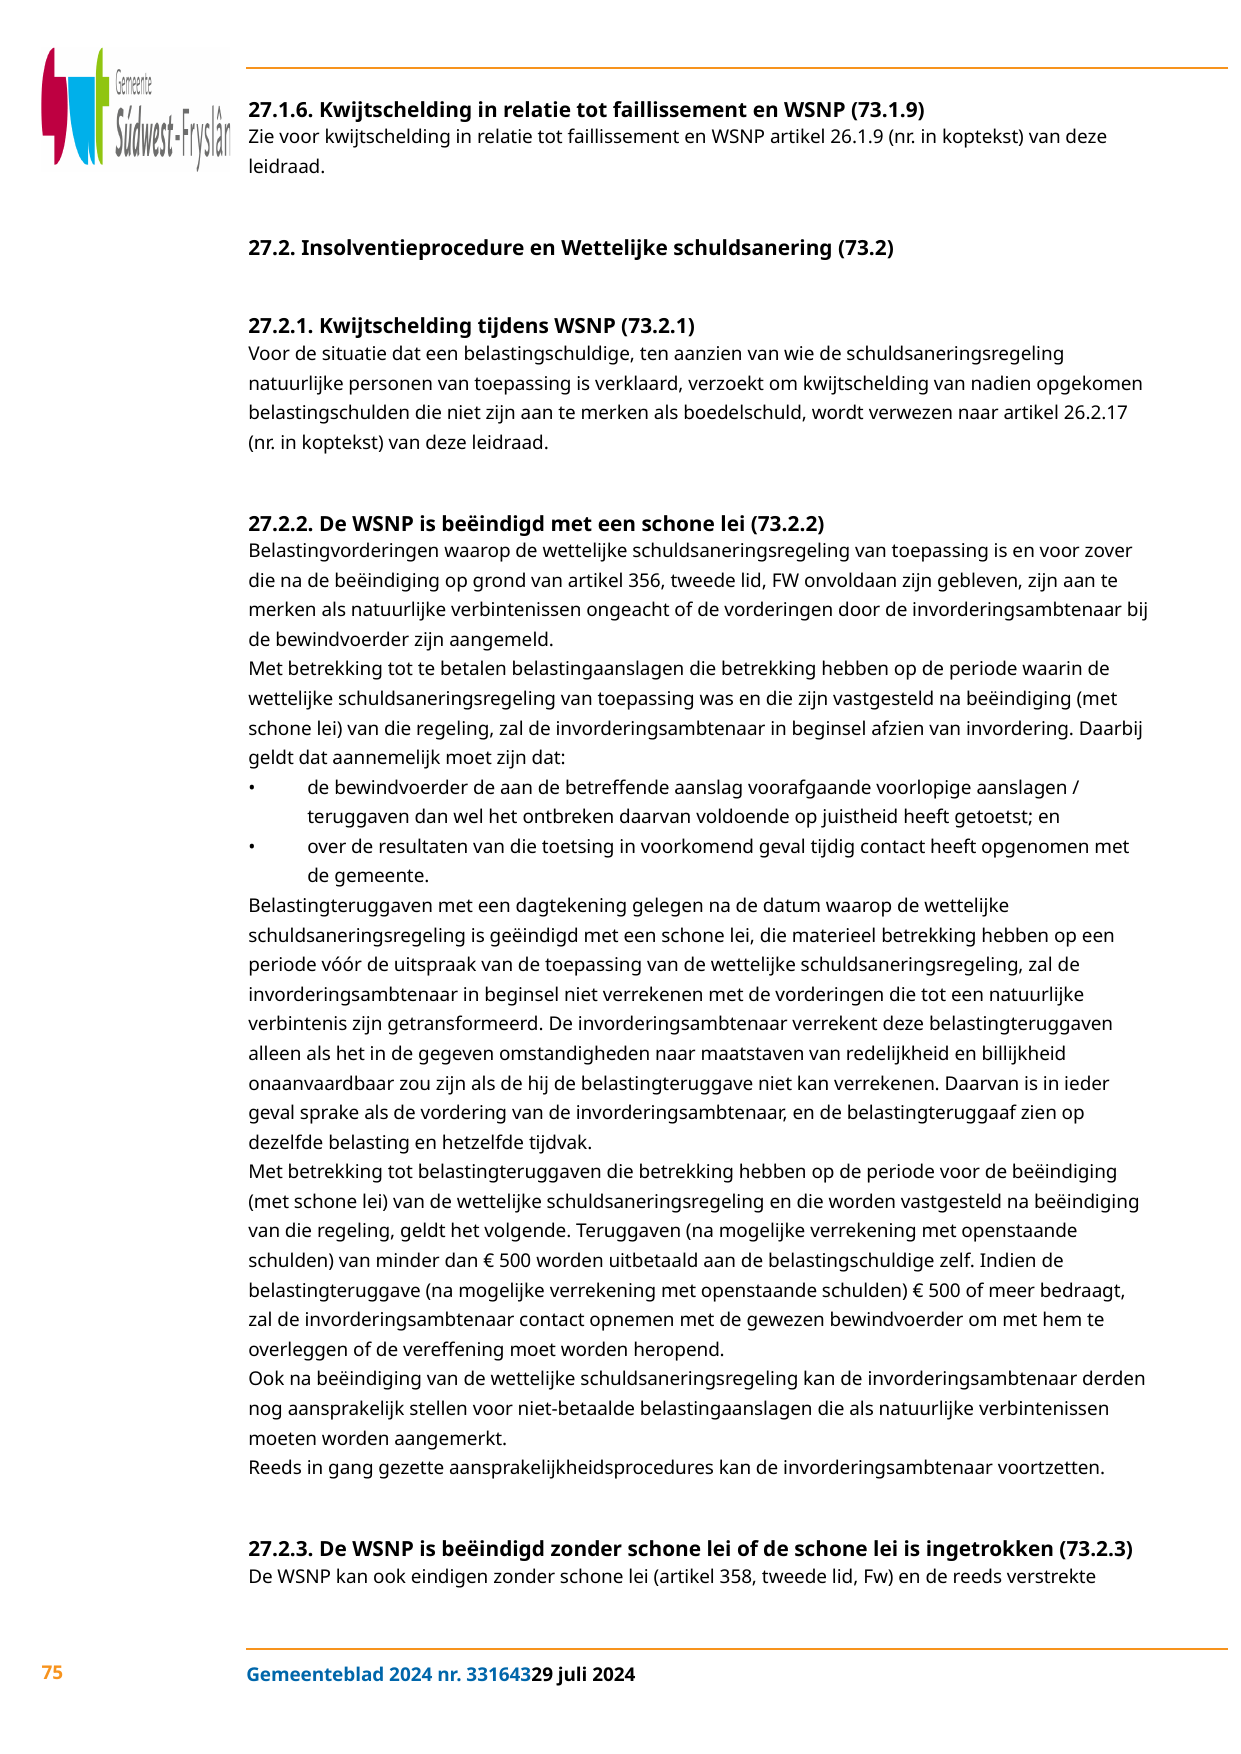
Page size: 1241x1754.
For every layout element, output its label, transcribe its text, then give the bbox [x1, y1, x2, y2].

text Reeds in gang gezette aansprakelijkheidsprocedures kan de invorderingsambtenaar voortzetten. [248, 1454, 1152, 1480]
text 27.2.3. De WSNP is beëindigd zonder schone lei of de schone lei is ingetrokken (73.2.3) [248, 1534, 1152, 1563]
text Belastingteruggaven met een dagtekening gelegen na de datum waarop de wettelijke schuldsaneringsregeling is geëindigd met een schone lei, die materieel betrekking hebben op een periode vóór de uitspraak van de toepassing van de wettelijke schuldsaneringsregeling, zal de invorderingsambtenaar in beginsel niet verrekenen met de vorderingen die tot een natuurlijke verbintenis zijn getransformeerd. De invorderingsambtenaar verrekent deze belastingteruggaven alleen als het in de gegeven omstandigheden naar maatstaven van redelijkheid en billijkheid onaanvaardbaar zou zijn als de hij de belastingteruggave niet kan verrekenen. Daarvan is in ieder geval sprake als de vordering van de invorderingsambtenaar, en de belastingteruggaaf zien op dezelfde belasting en hetzelfde tijdvak. [248, 892, 1152, 1155]
list de bewindvoerder de aan de betreffende aanslag voorafgaande voorlopige aanslagen / teruggaven dan wel het ontbreken daarvan voldoende op juistheid heeft getoetst; en [248, 774, 1152, 829]
text 27.2.1. Kwijtschelding tijdens WSNP (73.2.1) [248, 312, 1152, 340]
text Belastingvorderingen waarop de wettelijke schuldsaneringsregeling van toepassing is en voor zover die na de beëindiging op grond van artikel 356, tweede lid, FW onvoldaan zijn gebleven, zijn aan te merken als natuurlijke verbintenissen ongeacht of de vorderingen door de invorderingsambtenaar bij de bewindvoerder zijn aangemeld. [248, 537, 1152, 652]
text Zie voor kwijtschelding in relatie tot faillissement en WSNP artikel 26.1.9 (nr. in koptekst) van deze leidraad. [248, 123, 1152, 178]
text Met betrekking tot te betalen belastingaanslagen die betrekking hebben op de periode waarin de wettelijke schuldsaneringsregeling van toepassing was en die zijn vastgesteld na beëindiging (met schone lei) van die regeling, zal de invorderingsambtenaar in beginsel afzien van invordering. Daarbij geldt dat aannemelijk moet zijn dat: [248, 656, 1152, 770]
text 27.1.6. Kwijtschelding in relatie tot faillissement en WSNP (73.1.9) [248, 95, 1152, 123]
text 27.2. Insolventieprocedure en Wettelijke schuldsanering (73.2) [248, 233, 1152, 261]
text Voor de situatie dat een belastingschuldige, ten aanzien van wie de schuldsaneringsregeling natuurlijke personen van toepassing is verklaard, verzoekt om kwijtschelding van nadien opgekomen belastingschulden die niet zijn aan te merken als boedelschuld, wordt verwezen naar artikel 26.2.17 (nr. in koptekst) van deze leidraad. [248, 340, 1152, 454]
picture [41, 47, 231, 172]
text Met betrekking tot belastingteruggaven die betrekking hebben op de periode voor de beëindiging (met schone lei) van de wettelijke schuldsaneringsregeling en die worden vastgesteld na beëindiging van die regeling, geldt het volgende. Teruggaven (na mogelijke verrekening met openstaande schulden) van minder dan € 500 worden uitbetaald aan de belastingschuldige zelf. Indien de belastingteruggave (na mogelijke verrekening met openstaande schulden) € 500 of meer bedraagt, zal de invorderingsambtenaar contact opnemen met de gewezen bewindvoerder om met hem te overleggen of de vereffening moet worden heropend. [248, 1158, 1152, 1362]
text Ook na beëindiging van de wettelijke schuldsaneringsregeling kan de invorderingsambtenaar derden nog aansprakelijk stellen voor niet-betaalde belastingaanslagen die als natuurlijke verbintenissen moeten worden aangemerkt. [248, 1366, 1152, 1451]
list over de resultaten van die toetsing in voorkomend geval tijdig contact heeft opgenomen met de gemeente. [248, 833, 1152, 888]
text 27.2.2. De WSNP is beëindigd met een schone lei (73.2.2) [248, 509, 1152, 537]
text De WSNP kan ook eindigen zonder schone lei (artikel 358, tweede lid, Fw) en de reeds verstrekte [248, 1563, 1152, 1588]
